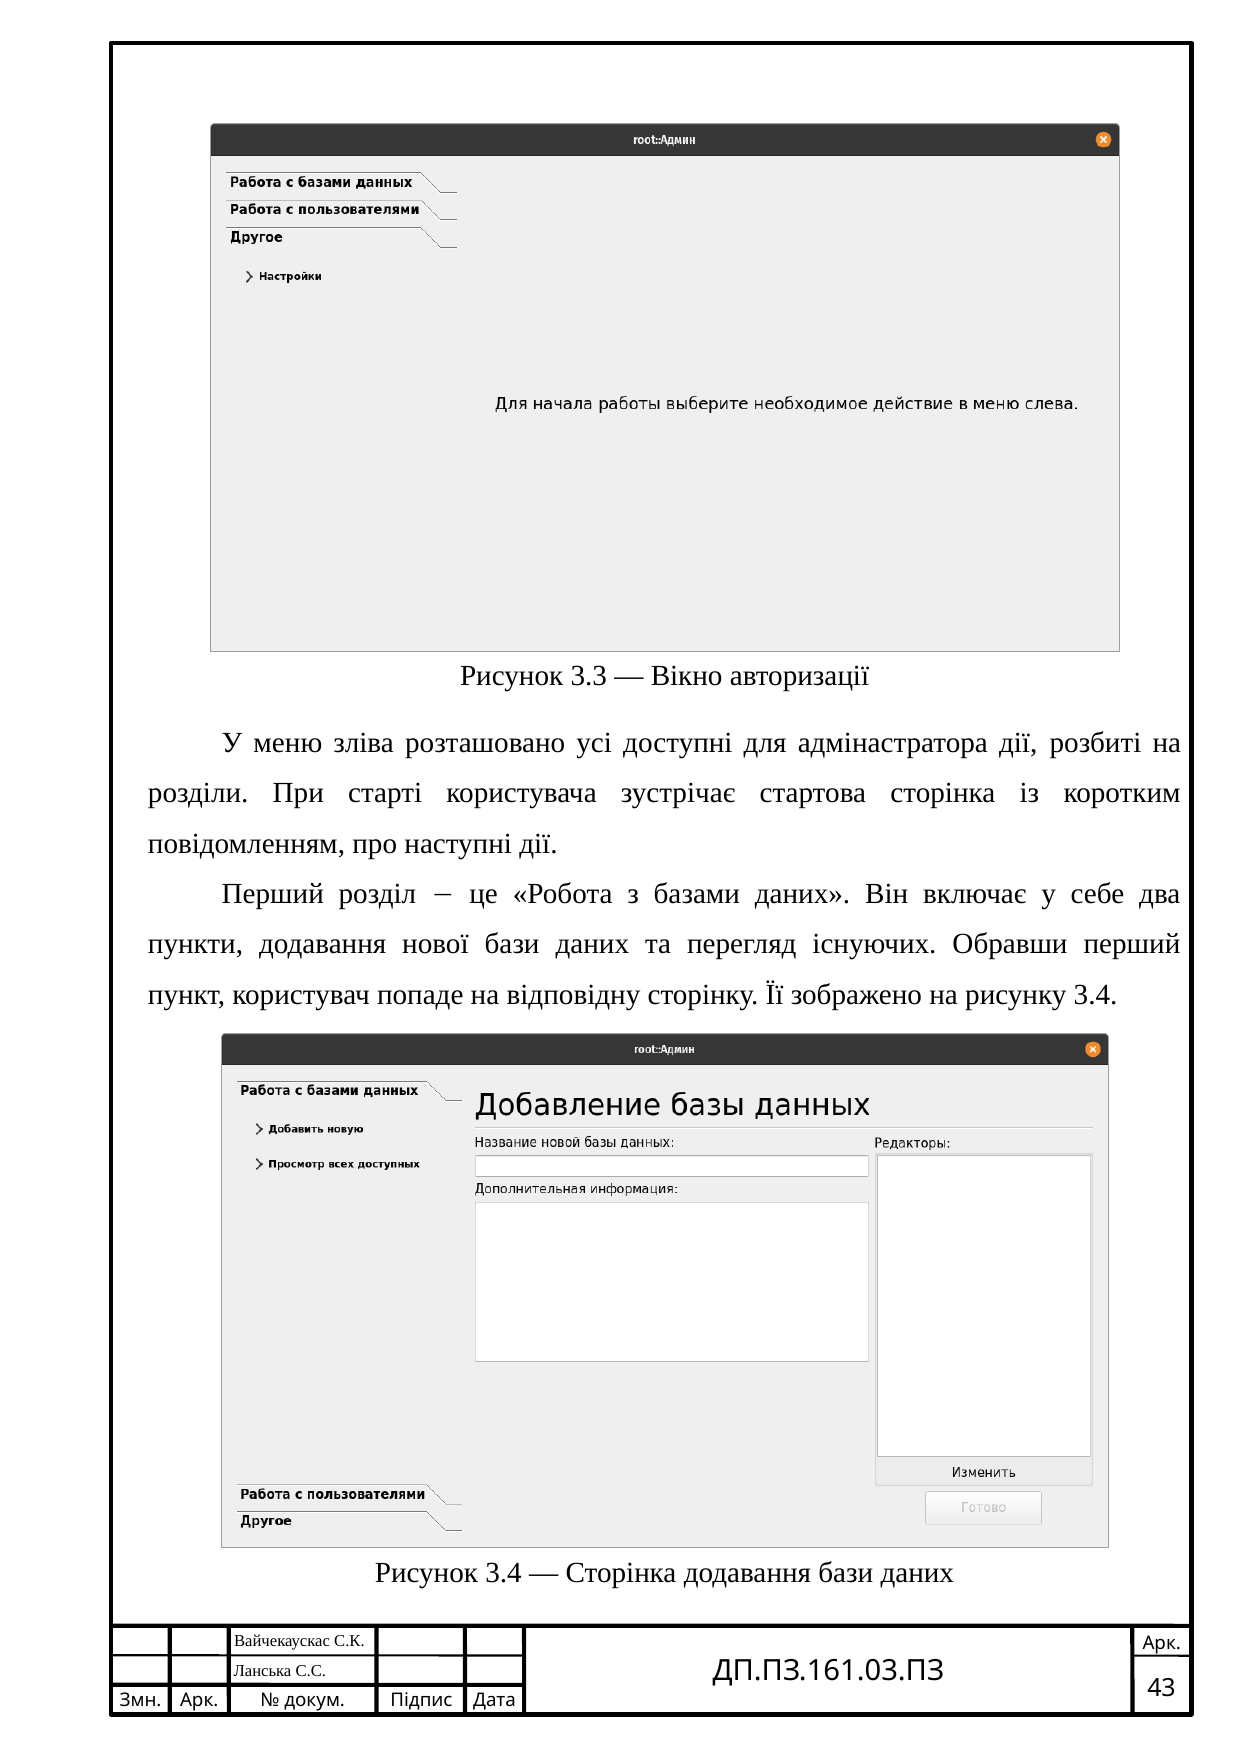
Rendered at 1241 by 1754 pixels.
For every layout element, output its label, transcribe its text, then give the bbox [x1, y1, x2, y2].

picture [202, 118, 1127, 659]
text У меню зліва розташовано усі доступні для адмінастратора дії, розбиті на розділи. При старті користувача зустрічає стартова сторінка із коротким повідомленням, про наступні дії. [148, 725, 1181, 859]
picture [213, 1027, 1116, 1555]
text Рисунок 3.4 — Сторінка додавання бази даних [148, 1555, 1181, 1588]
text Рисунок 3.3 — Вікно авторизації [148, 659, 1181, 692]
text Перший розділ − це «Робота з базами даних». Він включає у себе два пункти, додавання нової бази даних та перегляд існуючих. Обравши перший пункт, користувач попаде на відповідну сторінку. Її зображено на рисунку 3.4. [148, 876, 1181, 1010]
